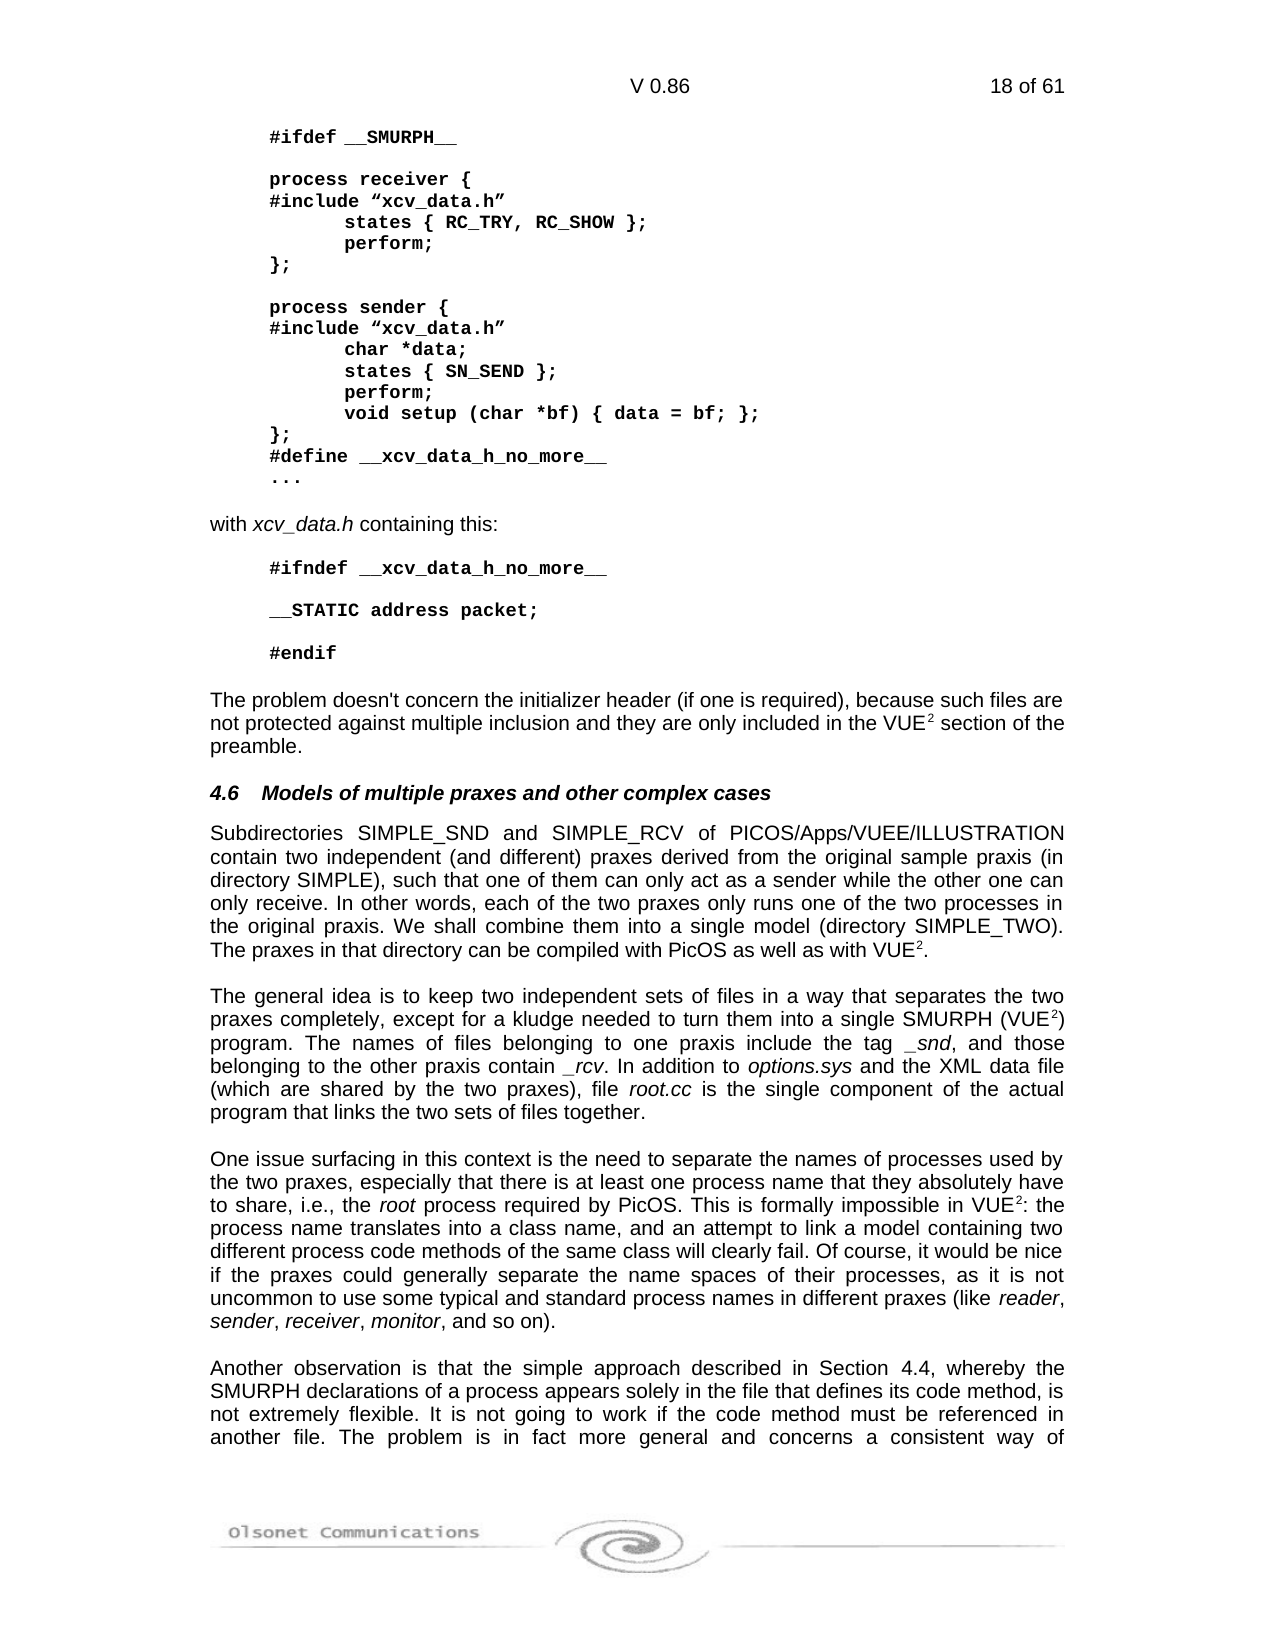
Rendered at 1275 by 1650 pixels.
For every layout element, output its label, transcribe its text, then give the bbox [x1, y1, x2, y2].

text Subdirectories SIMPLE_SND and SIMPLE_RCV of PICOS/Apps/VUEE/ILLUSTRATION contain two independent (and different) praxes derived from the original sample praxis (in directory SIMPLE), such that one of them can only act as a sender while the other one can only receive. In other words, each of the two praxes only runs one of the two processes in the original praxis. We shall combine them into a single model (directory SIMPLE_TWO). The praxes in that directory can be compiled with PicOS as well as with VUE2. [210, 822, 1065, 961]
text The problem doesn't concern the initializer header (if one is required), because such files are not protected against multiple inclusion and they are only included in the VUE2 section of the preamble. [210, 688, 1065, 758]
text ... [269, 468, 1065, 489]
text Another observation is that the simple approach described in Section 4.4, whereby the SMURPH declarations of a process appears solely in the file that defines its code method, is not extremely flexible. It is not going to work if the code method must be referenced in another file. The problem is in fact more general and concerns a consistent way of [210, 1356, 1065, 1449]
subtitle Models of multiple praxes and other complex cases [210, 781, 1065, 804]
picture [210, 1504, 1065, 1596]
text }; [269, 255, 1065, 276]
text #define __xcv_data_h_no_more__ [269, 446, 1065, 468]
text states { SN_SEND }; [269, 361, 1065, 383]
text perform; [269, 234, 1065, 255]
text }; [269, 425, 1065, 446]
text The general idea is to keep two independent sets of files in a way that separates the two praxes completely, except for a kludge needed to turn them into a single SMURPH (VUE2) program. The names of files belonging to one praxis include the tag _snd, and those belonging to the other praxis contain _rcv. In addition to options.sys and the XML data file (which are shared by the two praxes), file root.cc is the single component of the actual program that links the two sets of files together. [210, 984, 1065, 1124]
text void setup (char *bf) { data = bf; }; [269, 404, 1065, 425]
text process receiver { [269, 170, 1065, 191]
text process sender { [269, 298, 1065, 319]
text #include “xcv_data.h” [269, 319, 1065, 340]
text #ifndef __xcv_data_h_no_more__ [269, 559, 1065, 580]
text One issue surfacing in this context is the need to separate the names of processes used by the two praxes, especially that there is at least one process name that they absolutely have to share, i.e., the root process required by PicOS. This is formally impossible in VUE2: the process name translates into a class name, and an attempt to link a model containing two different process code methods of the same class will clearly fail. Of course, it would be nice if the praxes could generally separate the name spaces of their processes, as it is not uncommon to use some typical and standard process names in different praxes (like reader, sender, receiver, monitor, and so on). [210, 1147, 1065, 1333]
text #ifdef __SMURPH__ [269, 128, 1065, 149]
text with xcv_data.h containing this: [210, 512, 1065, 535]
text __STATIC address packet; [269, 601, 1065, 622]
text perform; [269, 383, 1065, 404]
text char *data; [269, 340, 1065, 361]
text states { RC_TRY, RC_SHOW }; [269, 213, 1065, 234]
text #endif [269, 644, 1065, 665]
text #include “xcv_data.h” [269, 191, 1065, 213]
